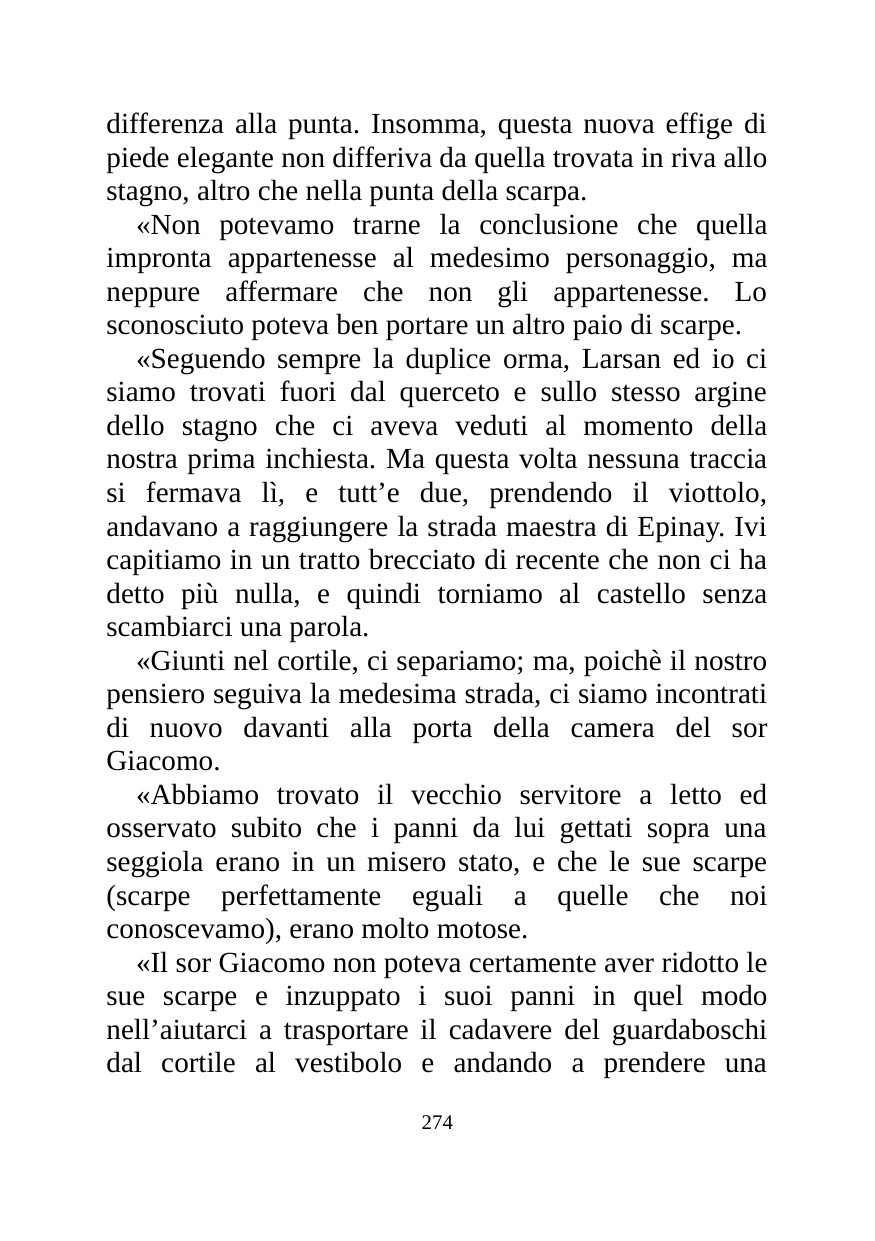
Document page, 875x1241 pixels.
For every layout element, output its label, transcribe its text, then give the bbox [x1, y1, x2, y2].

text «Giunti nel cortile, ci separiamo; ma, poichè il nostro pensiero seguiva la medesima strada, ci siamo incontrati di nuovo davanti alla porta della camera del sor Giacomo. [106, 643, 768, 777]
text «Il sor Giacomo non poteva certamente aver ridotto le sue scarpe e inzuppato i suoi panni in quel modo nell’aiutarci a trasportare il cadavere del guardaboschi dal cortile al vestibolo e andando a prendere una [106, 945, 768, 1079]
text differenza alla punta. Insomma, questa nuova effige di piede elegante non differiva da quella trovata in riva allo stagno, altro che nella punta della scarpa. [106, 106, 768, 207]
text «Seguendo sempre la duplice orma, Larsan ed io ci siamo trovati fuori dal querceto e sullo stesso argine dello stagno che ci aveva veduti al momento della nostra prima inchiesta. Ma questa volta nessuna traccia si fermava lì, e tutt’e due, prendendo il viottolo, andavano a raggiungere la strada maestra di Epinay. Ivi capitiamo in un tratto brecciato di recente che non ci ha detto più nulla, e quindi torniamo al castello senza scambiarci una parola. [106, 341, 768, 643]
text «Abbiamo trovato il vecchio servitore a letto ed osservato subito che i panni da lui gettati sopra una seggiola erano in un misero stato, e che le sue scarpe (scarpe perfettamente eguali a quelle che noi conoscevamo), erano molto motose. [106, 777, 768, 945]
text «Non potevamo trarne la conclusione che quella impronta appartenesse al medesimo personaggio, ma neppure affermare che non gli appartenesse. Lo sconosciuto poteva ben portare un altro paio di scarpe. [106, 207, 768, 341]
